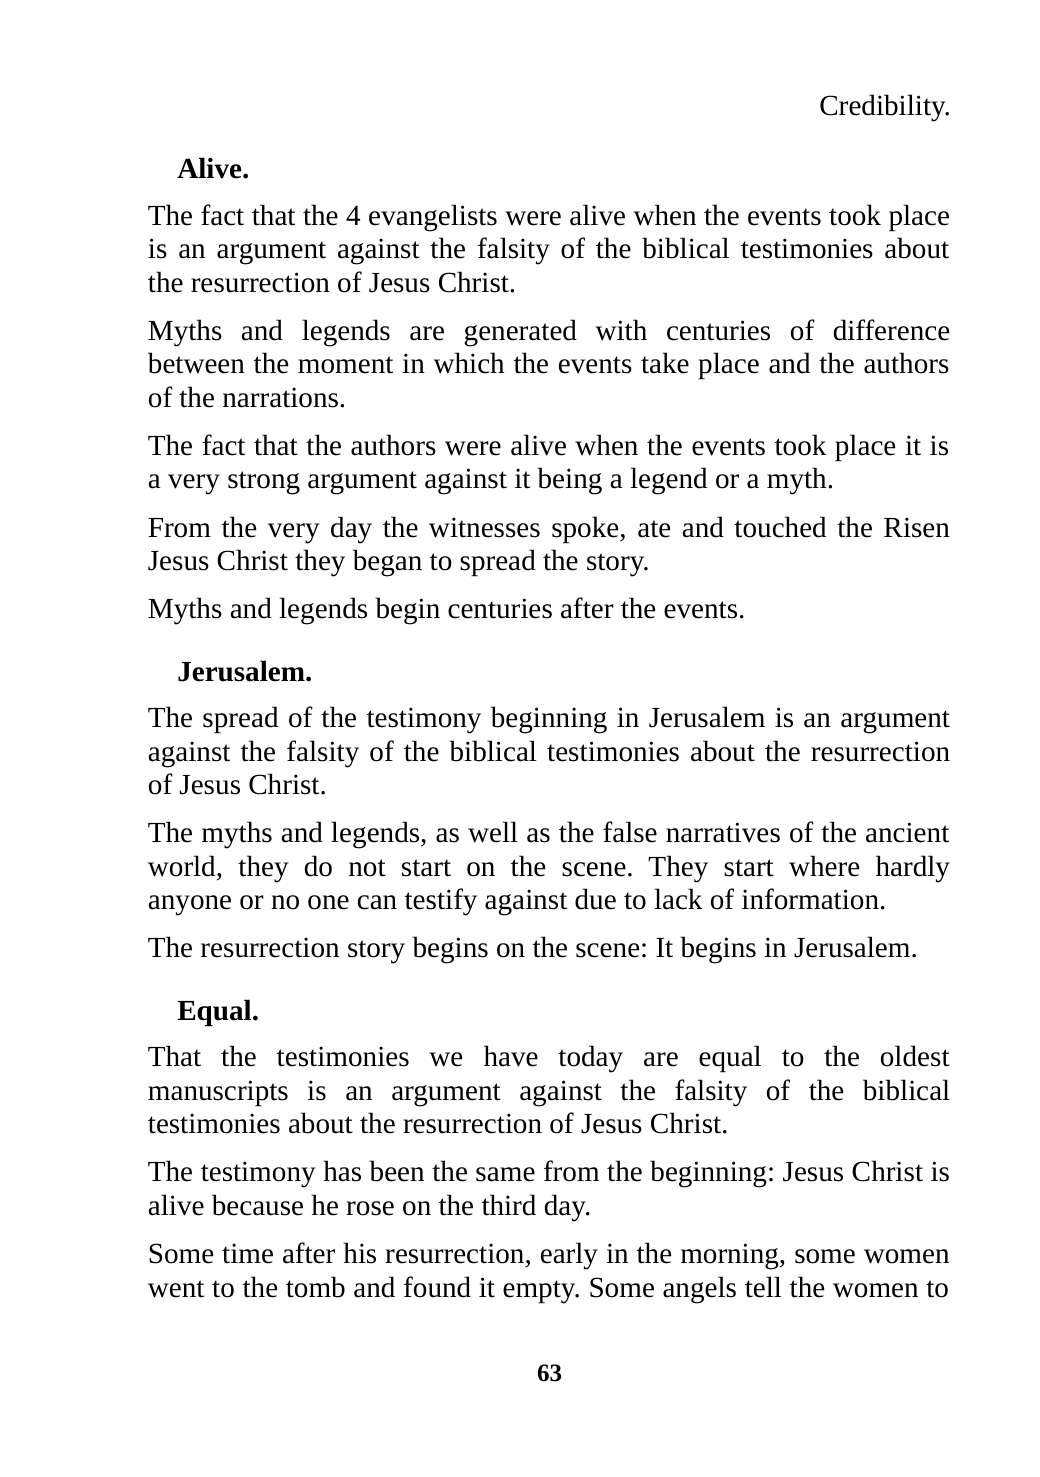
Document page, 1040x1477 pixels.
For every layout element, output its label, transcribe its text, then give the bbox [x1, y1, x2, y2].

text Myths and legends begin centuries after the events. [148, 591, 951, 625]
text The myths and legends, as well as the false narratives of the ancient world, they do not start on the scene. They start where hardly anyone or no one can testify against due to lack of information. [148, 815, 951, 916]
text Some time after his resurrection, early in the morning, some women went to the tomb and found it empty. Some angels tell the women to [148, 1236, 951, 1303]
text Myths and legends are generated with centuries of difference between the moment in which the events take place and the authors of the narrations. [148, 313, 951, 413]
subtitle Alive. [177, 152, 951, 185]
text From the very day the witnesses spoke, ate and touched the Risen Jesus Christ they began to spread the story. [148, 510, 951, 577]
text The fact that the authors were alive when the events took place it is a very strong argument against it being a legend or a myth. [148, 428, 951, 495]
text The resurrection story begins on the scene: It begins in Jerusalem. [148, 931, 951, 964]
text The testimony has been the same from the beginning: Jesus Christ is alive because he rose on the third day. [148, 1154, 951, 1222]
text That the testimonies we have today are equal to the oldest manuscripts is an argument against the falsity of the biblical testimonies about the resurrection of Jesus Christ. [148, 1039, 951, 1140]
text The fact that the 4 evangelists were alive when the events took place is an argument against the falsity of the biblical testimonies about the resurrection of Jesus Christ. [148, 198, 951, 298]
subtitle Equal. [177, 993, 951, 1027]
subtitle Jerusalem. [177, 654, 951, 688]
text The spread of the testimony beginning in Jerusalem is an argument against the falsity of the biblical testimonies about the resurrection of Jesus Christ. [148, 700, 951, 801]
